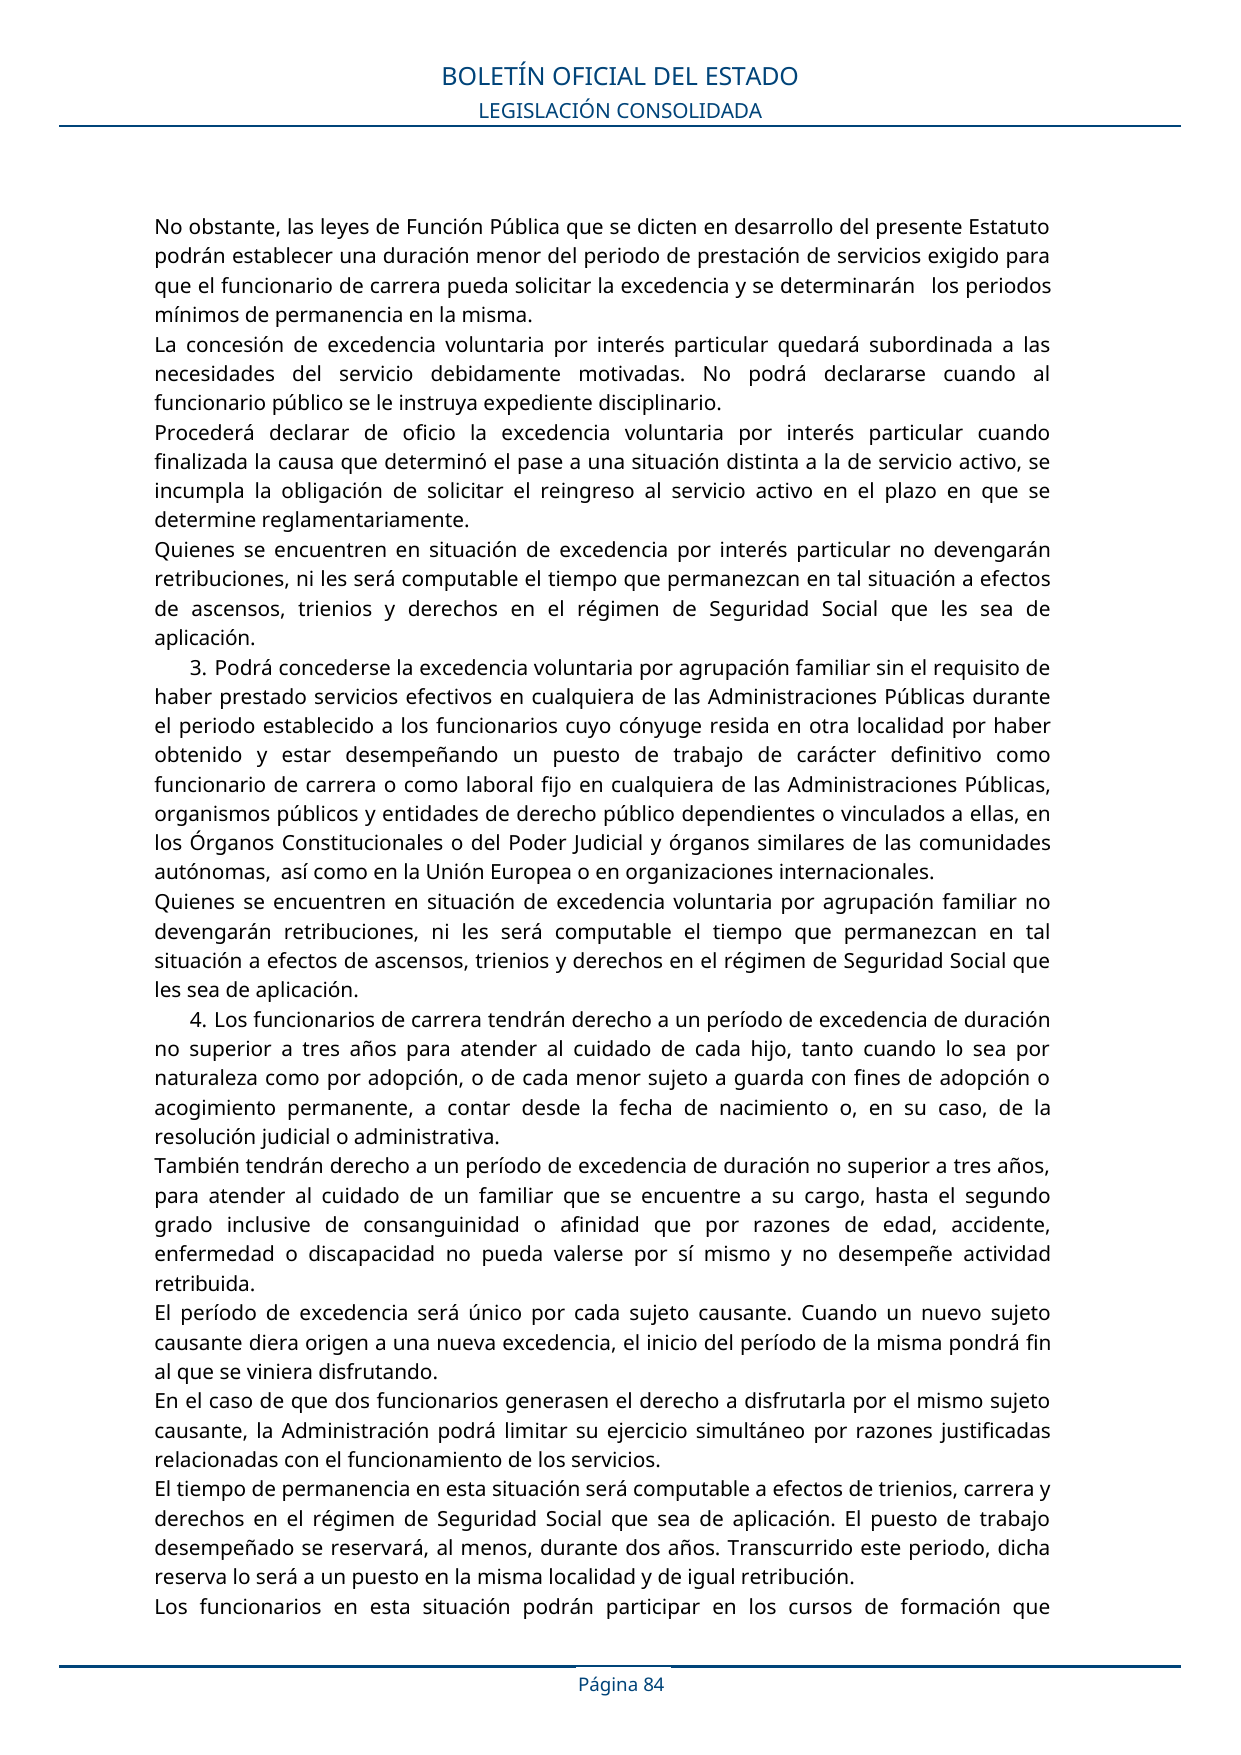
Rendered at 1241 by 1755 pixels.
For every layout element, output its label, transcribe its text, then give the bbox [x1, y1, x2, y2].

text También tendrán derecho a un período de excedencia de duración no superior a tres años, para atender al cuidado de un familiar que se encuentre a su cargo, hasta el segundo grado inclusive de consanguinidad o afinidad que por razones de edad, accidente, enfermedad o discapacidad no pueda valerse por sí mismo y no desempeñe actividad retribuida. [154, 1152, 1052, 1297]
text Quienes se encuentren en situación de excedencia por interés particular no devengarán retribuciones, ni les será computable el tiempo que permanezcan en tal situación a efectos de ascensos, trienios y derechos en el régimen de Seguridad Social que les sea de aplicación. [154, 535, 1052, 651]
text En el caso de que dos funcionarios generasen el derecho a disfrutarla por el mismo sujeto causante, la Administración podrá limitar su ejercicio simultáneo por razones justificadas relacionadas con el funcionamiento de los servicios. [154, 1387, 1052, 1473]
list Podrá concederse la excedencia voluntaria por agrupación familiar sin el requisito de haber prestado servicios efectivos en cualquiera de las Administraciones Públicas durante el periodo establecido a los funcionarios cuyo cónyuge resida en otra localidad por haber obtenido y estar desempeñando un puesto de trabajo de carácter definitivo como funcionario de carrera o como laboral fijo en cualquiera de las Administraciones Públicas, organismos públicos y entidades de derecho público dependientes o vinculados a ellas, en los Órganos Constitucionales o del Poder Judicial y órganos similares de las comunidades autónomas, así como en la Unión Europea o en organizaciones internacionales. [154, 653, 1052, 886]
text Quienes se encuentren en situación de excedencia voluntaria por agrupación familiar no devengarán retribuciones, ni les será computable el tiempo que permanezcan en tal situación a efectos de ascensos, trienios y derechos en el régimen de Seguridad Social que les sea de aplicación. [154, 887, 1052, 1004]
text No obstante, las leyes de Función Pública que se dicten en desarrollo del presente Estatuto podrán establecer una duración menor del periodo de prestación de servicios exigido para que el funcionario de carrera pueda solicitar la excedencia y se determinarán los periodos mínimos de permanencia en la misma. [154, 212, 1052, 328]
text El tiempo de permanencia en esta situación será computable a efectos de trienios, carrera y derechos en el régimen de Seguridad Social que sea de aplicación. El puesto de trabajo desempeñado se reservará, al menos, durante dos años. Transcurrido este periodo, dicha reserva lo será a un puesto en la misma localidad y de igual retribución. [154, 1474, 1052, 1591]
text Los funcionarios en esta situación podrán participar en los cursos de formación que [154, 1592, 1052, 1621]
text Procederá declarar de oficio la excedencia voluntaria por interés particular cuando finalizada la causa que determinó el pase a una situación distinta a la de servicio activo, se incumpla la obligación de solicitar el reingreso al servicio activo en el plazo en que se determine reglamentariamente. [154, 418, 1052, 534]
list Los funcionarios de carrera tendrán derecho a un período de excedencia de duración no superior a tres años para atender al cuidado de cada hijo, tanto cuando lo sea por naturaleza como por adopción, o de cada menor sujeto a guarda con fines de adopción o acogimiento permanente, a contar desde la fecha de nacimiento o, en su caso, de la resolución judicial o administrativa. [154, 1005, 1052, 1150]
text El período de excedencia será único por cada sujeto causante. Cuando un nuevo sujeto causante diera origen a una nueva excedencia, el inicio del período de la misma pondrá fin al que se viniera disfrutando. [154, 1298, 1052, 1385]
text La concesión de excedencia voluntaria por interés particular quedará subordinada a las necesidades del servicio debidamente motivadas. No podrá declararse cuando al funcionario público se le instruya expediente disciplinario. [154, 330, 1052, 417]
